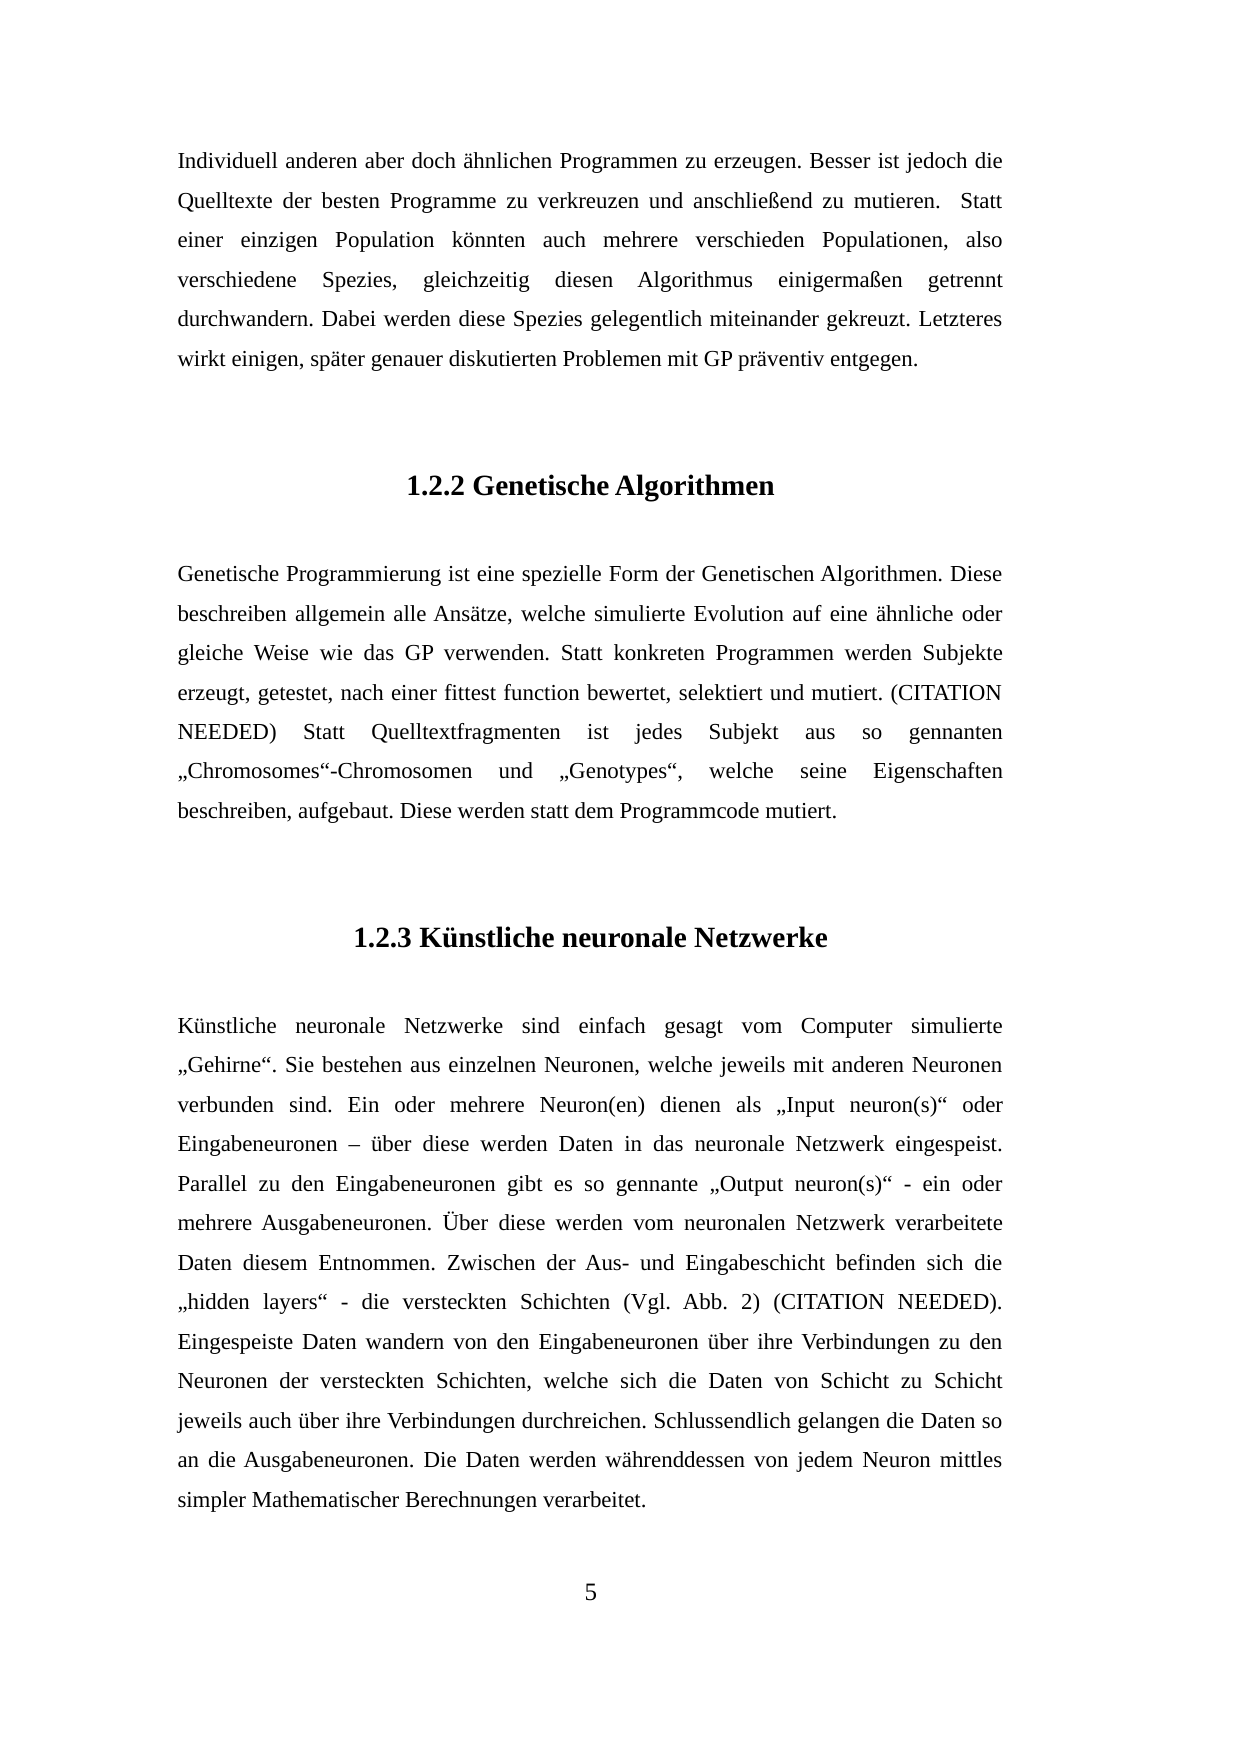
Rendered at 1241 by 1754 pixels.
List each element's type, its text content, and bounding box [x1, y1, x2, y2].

text Künstliche neuronale Netzwerke sind einfach gesagt vom Computer simulierte „Gehirne“. Sie bestehen aus einzelnen Neuronen, welche jeweils mit anderen Neuronen verbunden sind. Ein oder mehrere Neuron(en) dienen als „Input neuron(s)“ oder Eingabeneuronen – über diese werden Daten in das neuronale Netzwerk eingespeist. Parallel zu den Eingabeneuronen gibt es so gennante „Output neuron(s)“ - ein oder mehrere Ausgabeneuronen. Über diese werden vom neuronalen Netzwerk verarbeitete Daten diesem Entnommen. Zwischen der Aus- und Eingabeschicht befinden sich die „hidden layers“ - die versteckten Schichten (Vgl. Abb. 2) (CITATION NEEDED). Eingespeiste Daten wandern von den Eingabeneuronen über ihre Verbindungen zu den Neuronen der versteckten Schichten, welche sich die Daten von Schicht zu Schicht jeweils auch über ihre Verbindungen durchreichen. Schlussendlich gelangen die Daten so an die Ausgabeneuronen. Die Daten werden währenddessen von jedem Neuron mittles simpler Mathematischer Berechnungen verarbeitet. [177, 1012, 1004, 1512]
subtitle 1.2.2 Genetische Algorithmen [177, 468, 1004, 501]
text Individuell anderen aber doch ähnlichen Programmen zu erzeugen. Besser ist jedoch die Quelltexte der besten Programme zu verkreuzen und anschließend zu mutieren. Statt einer einzigen Population könnten auch mehrere verschieden Populationen, also verschiedene Spezies, gleichzeitig diesen Algorithmus einigermaßen getrennt durchwandern. Dabei werden diese Spezies gelegentlich miteinander gekreuzt. Letzteres wirkt einigen, später genauer diskutierten Problemen mit GP präventiv entgegen. [177, 148, 1004, 371]
text Genetische Programmierung ist eine spezielle Form der Genetischen Algorithmen. Diese beschreiben allgemein alle Ansätze, welche simulierte Evolution auf eine ähnliche oder gleiche Weise wie das GP verwenden. Statt konkreten Programmen werden Subjekte erzeugt, getestet, nach einer fittest function bewertet, selektiert und mutiert. (CITATION NEEDED) Statt Quelltextfragmenten ist jedes Subjekt aus so gennanten „Chromosomes“-Chromosomen und „Genotypes“, welche seine Eigenschaften beschreiben, aufgebaut. Diese werden statt dem Programmcode mutiert. [177, 560, 1004, 823]
subtitle 1.2.3 Künstliche neuronale Netzwerke [177, 920, 1004, 953]
